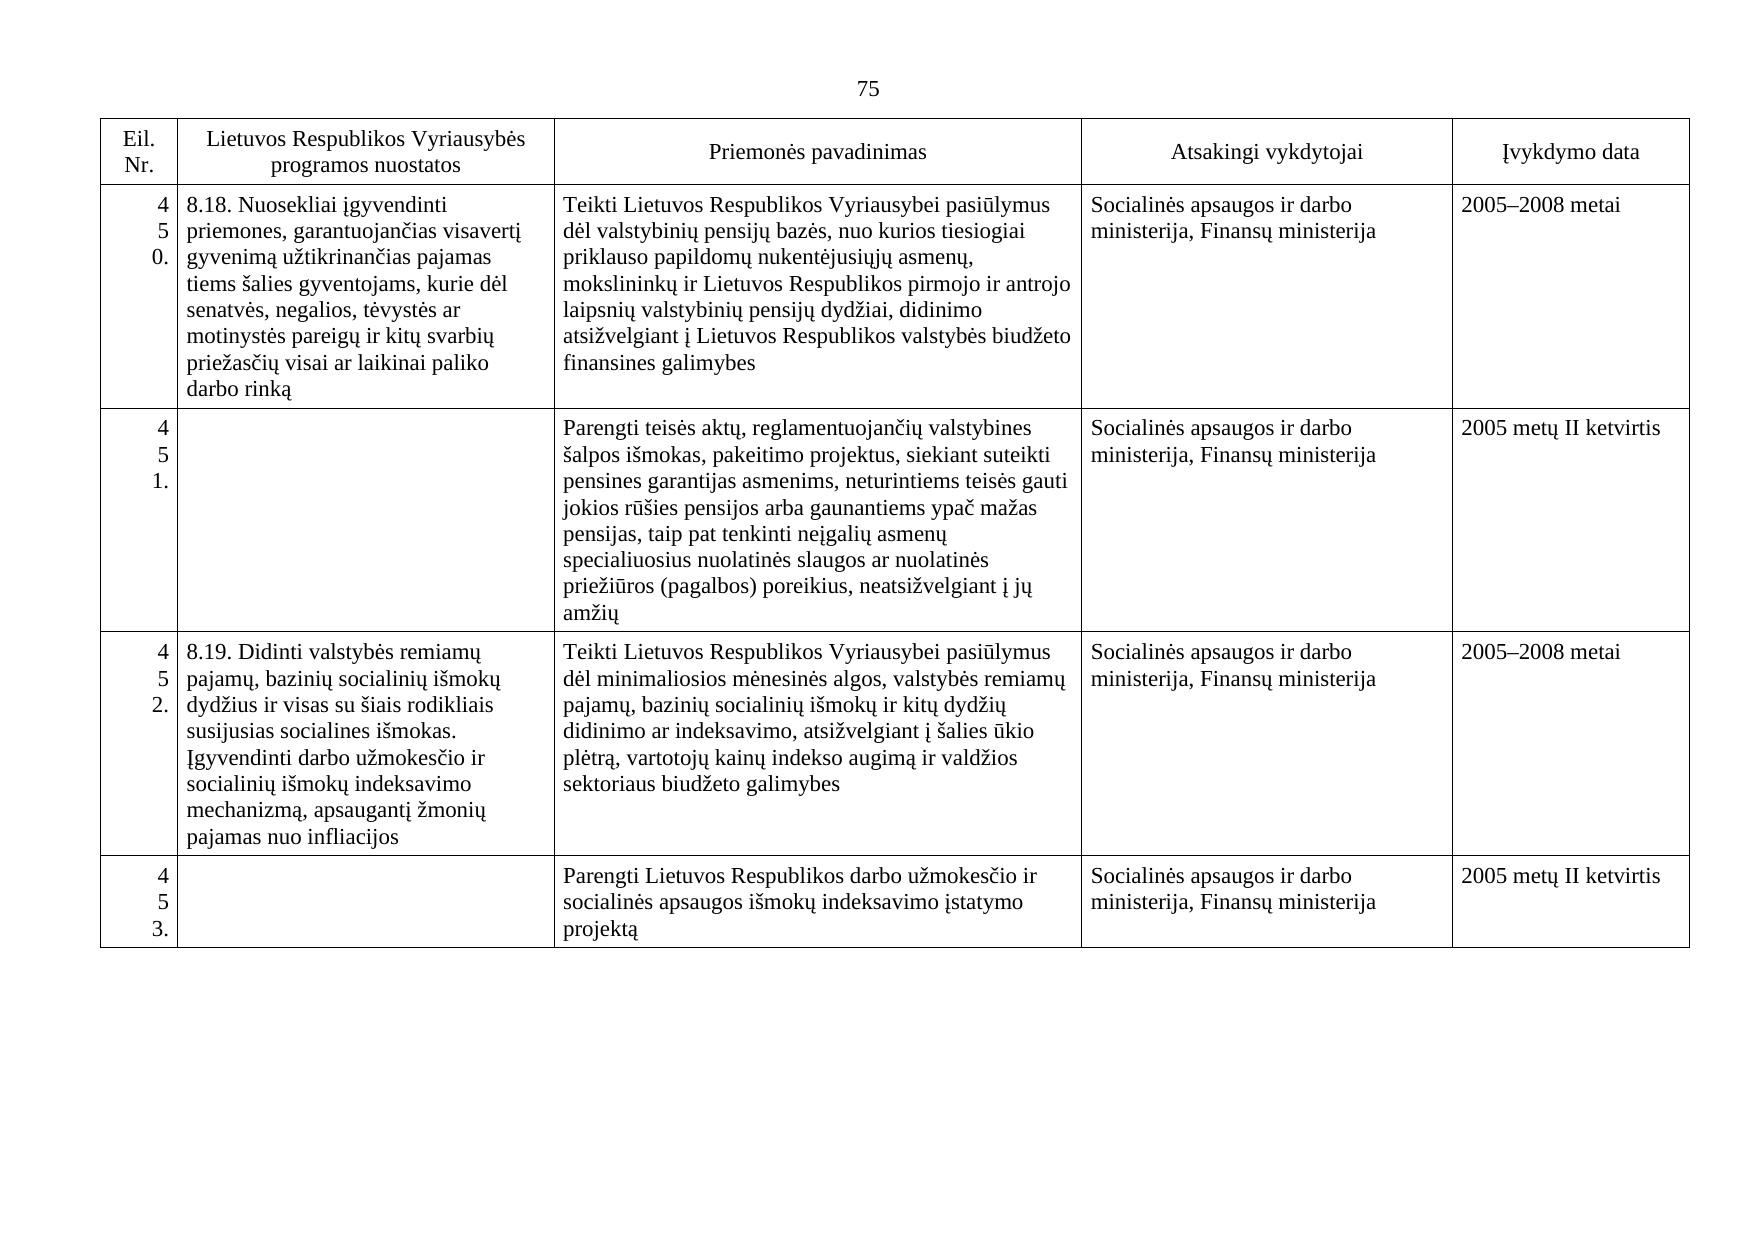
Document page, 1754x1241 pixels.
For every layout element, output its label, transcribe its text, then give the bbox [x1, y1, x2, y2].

table_cell Socialinės apsaugos ir darbo ministerija, Finansų ministerija [1082, 856, 1452, 947]
table_cell [101, 632, 177, 855]
table_cell Teikti Lietuvos Respublikos Vyriausybei pasiūlymus dėl valstybinių pensijų bazės, nuo kurios tiesiogiai priklauso papildomų nukentėjusiųjų asmenų, mokslininkų ir Lietuvos Respublikos pirmojo ir antrojo laipsnių valstybinių pensijų dydžiai, didinimo atsižvelgiant į Lietuvos Respublikos valstybės biudžeto finansines galimybes [555, 185, 1081, 407]
table_cell 2005 metų II ketvirtis [1453, 409, 1689, 631]
table_cell [1690, 184, 1754, 407]
table_cell [101, 409, 177, 631]
table_cell Socialinės apsaugos ir darbo ministerija, Finansų ministerija [1082, 409, 1452, 631]
table_cell [1690, 855, 1754, 947]
table_cell 2005 metų II ketvirtis [1453, 856, 1689, 947]
table_cell Socialinės apsaugos ir darbo ministerija, Finansų ministerija [1082, 632, 1452, 855]
table_header Atsakingi vykdytojai [1082, 119, 1452, 184]
table_header Eil. Nr. [101, 119, 177, 184]
table_cell Socialinės apsaugos ir darbo ministerija, Finansų ministerija [1082, 185, 1452, 407]
table_header Įvykdymo data [1453, 119, 1689, 184]
table_cell [178, 856, 554, 947]
table_cell [101, 856, 177, 947]
table_cell 8.19. Didinti valstybės remiamų pajamų, bazinių socialinių išmokų dydžius ir visas su šiais rodikliais susijusias socialines išmokas. Įgyvendinti darbo užmokesčio ir socialinių išmokų indeksavimo mechanizmą, apsaugantį žmonių pajamas nuo infliacijos [178, 632, 554, 855]
table_cell Parengti Lietuvos Respublikos darbo užmokesčio ir socialinės apsaugos išmokų indeksavimo įstatymo projektą [555, 856, 1081, 947]
table_cell [178, 409, 554, 631]
table_cell Parengti teisės aktų, reglamentuojančių valstybines šalpos išmokas, pakeitimo projektus, siekiant suteikti pensines garantijas asmenims, neturintiems teisės gauti jokios rūšies pensijos arba gaunantiems ypač mažas pensijas, taip pat tenkinti neįgalių asmenų specialiuosius nuolatinės slaugos ar nuolatinės priežiūros (pagalbos) poreikius, neatsižvelgiant į jų amžių [555, 409, 1081, 631]
table_header [1690, 118, 1754, 184]
table_header Lietuvos Respublikos Vyriausybės programos nuostatos [178, 119, 554, 184]
table_cell [101, 185, 177, 407]
table_cell 2005–2008 metai [1453, 185, 1689, 407]
table_cell 2005–2008 metai [1453, 632, 1689, 855]
table_header Priemonės pavadinimas [555, 119, 1081, 184]
table_cell [1690, 631, 1754, 855]
table_cell 8.18. Nuosekliai įgyvendinti priemones, garantuojančias visavertį gyvenimą užtikrinančias pajamas tiems šalies gyventojams, kurie dėl senatvės, negalios, tėvystės ar motinystės pareigų ir kitų svarbių priežasčių visai ar laikinai paliko darbo rinką [178, 185, 554, 407]
table_cell Teikti Lietuvos Respublikos Vyriausybei pasiūlymus dėl minimaliosios mėnesinės algos, valstybės remiamų pajamų, bazinių socialinių išmokų ir kitų dydžių didinimo ar indeksavimo, atsižvelgiant į šalies ūkio plėtrą, vartotojų kainų indekso augimą ir valdžios sektoriaus biudžeto galimybes [555, 632, 1081, 855]
table_cell [1690, 408, 1754, 631]
